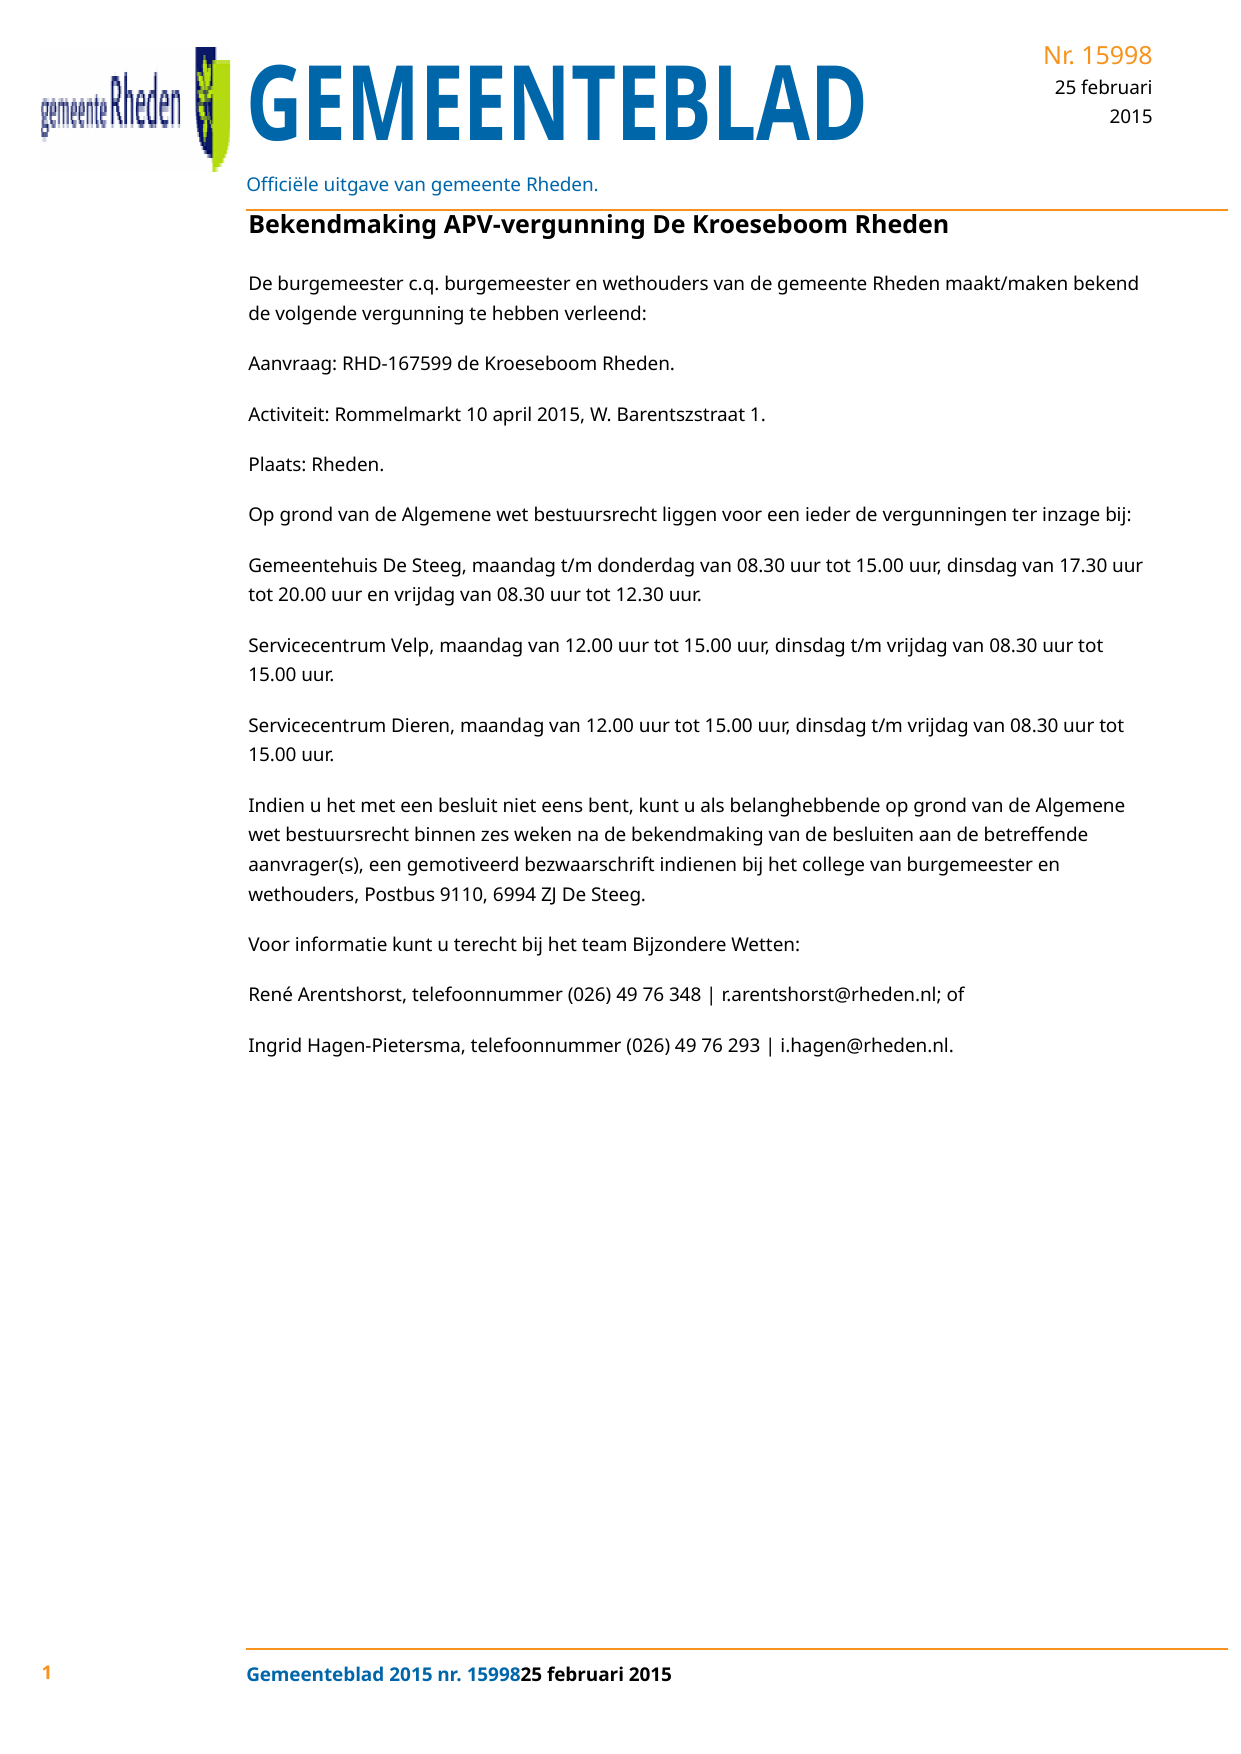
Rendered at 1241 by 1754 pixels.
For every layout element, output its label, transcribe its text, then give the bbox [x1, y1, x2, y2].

text De burgemeester c.q. burgemeester en wethouders van de gemeente Rheden maakt/maken bekend de volgende vergunning te hebben verleend: [248, 270, 1152, 326]
text Plaats: Rheden. [248, 451, 1152, 477]
text Servicecentrum Velp, maandag van 12.00 uur tot 15.00 uur, dinsdag t/m vrijdag van 08.30 uur tot 15.00 uur. [248, 632, 1152, 687]
text René Arentshorst, telefoonnummer (026) 49 76 348 | r.arentshorst@rheden.nl; of [248, 982, 1152, 1007]
picture [41, 47, 231, 172]
text Indien u het met een besluit niet eens bent, kunt u als belanghebbende op grond van de Algemene wet bestuursrecht binnen zes weken na de bekendmaking van de besluiten aan de betreffende aanvrager(s), een gemotiveerd bezwaarschrift indienen bij het college van burgemeester en wethouders, Postbus 9110, 6994 ZJ De Steeg. [248, 792, 1152, 906]
text Servicecentrum Dieren, maandag van 12.00 uur tot 15.00 uur, dinsdag t/m vrijdag van 08.30 uur tot 15.00 uur. [248, 712, 1152, 767]
text Aanvraag: RHD-167599 de Kroeseboom Rheden. [248, 350, 1152, 376]
text Gemeentehuis De Steeg, maandag t/m donderdag van 08.30 uur tot 15.00 uur, dinsdag van 17.30 uur tot 20.00 uur en vrijdag van 08.30 uur tot 12.30 uur. [248, 552, 1152, 607]
text Activiteit: Rommelmarkt 10 april 2015, W. Barentszstraat 1. [248, 401, 1152, 426]
text Ingrid Hagen-Pietersma, telefoonnummer (026) 49 76 293 | i.hagen@rheden.nl. [248, 1032, 1152, 1058]
text Voor informatie kunt u terecht bij het team Bijzondere Wetten: [248, 931, 1152, 957]
text Op grond van de Algemene wet bestuursrecht liggen voor een ieder de vergunningen ter inzage bij: [248, 502, 1152, 527]
text Bekendmaking APV-vergunning De Kroeseboom Rheden [248, 211, 1152, 241]
